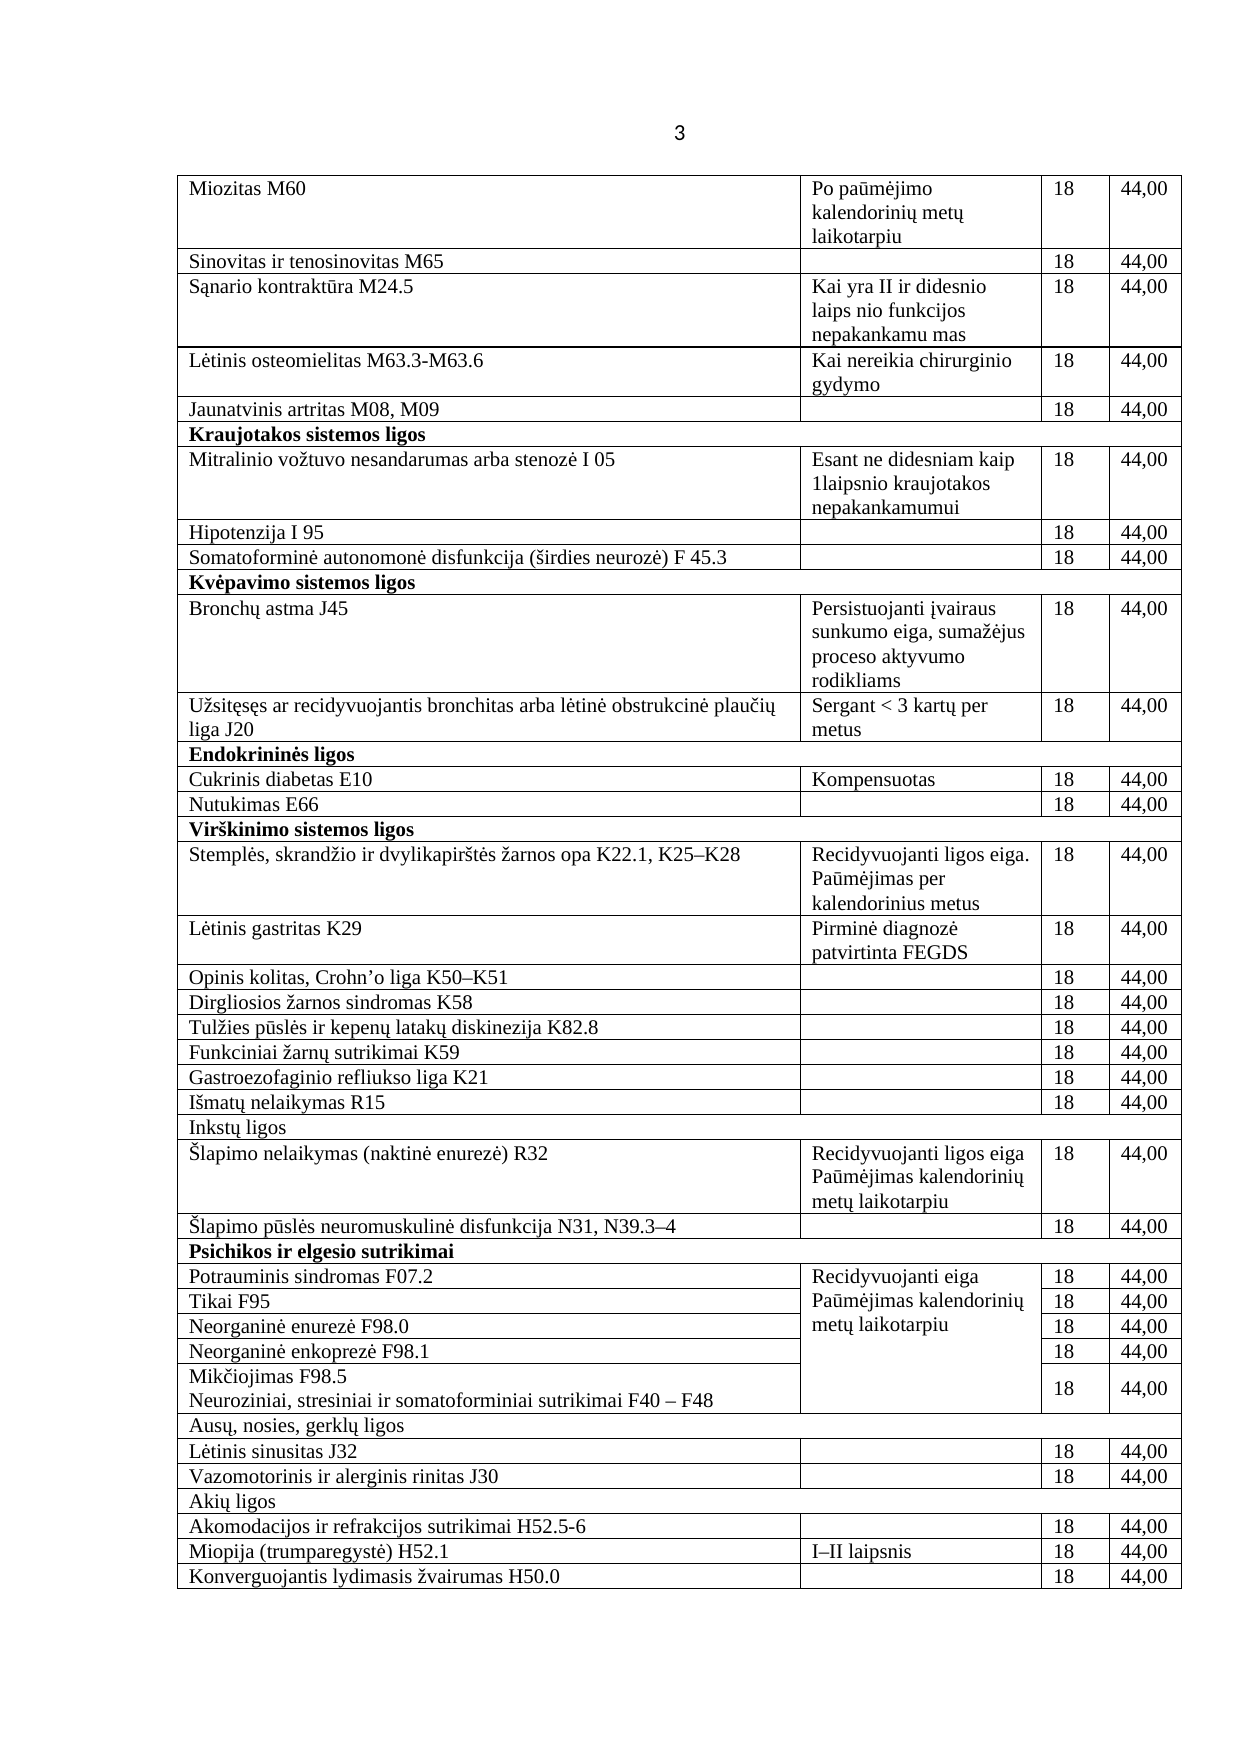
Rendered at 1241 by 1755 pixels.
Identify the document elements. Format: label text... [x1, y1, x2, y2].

table_cell 18 [1042, 792, 1109, 816]
table_cell 44,00 [1110, 1564, 1181, 1588]
table_cell Hipotenzija I 95 [178, 520, 800, 544]
table_cell 18 [1042, 397, 1109, 421]
table_cell Recidyvuojanti ligos eiga. Paūmėjimas per kalendorinius metus [801, 842, 1041, 914]
table_cell Somatoforminė autonomonė disfunkcija (širdies neurozė) F 45.3 [178, 545, 800, 569]
table_cell Kraujotakos sistemos ligos [178, 422, 1181, 446]
table_cell 44,00 [1110, 792, 1181, 816]
table_cell [801, 1564, 1041, 1588]
table_cell Kai nereikia chirurginio gydymo [801, 348, 1041, 396]
table_cell 44,00 [1110, 1289, 1181, 1313]
table_cell 18 [1042, 1464, 1109, 1488]
table_cell 44,00 [1110, 1214, 1181, 1238]
table_cell Kvėpavimo sistemos ligos [178, 570, 1181, 594]
table_cell 18 [1042, 595, 1109, 692]
table_cell Inkstų ligos [178, 1115, 1181, 1139]
table_cell Akomodacijos ir refrakcijos sutrikimai H52.5-6 [178, 1514, 800, 1538]
table_cell Šlapimo pūslės neuromuskulinė disfunkcija N31, N39.3–4 [178, 1214, 800, 1238]
table_cell Miozitas M60 [178, 176, 800, 248]
table_cell Vazomotorinis ir alerginis rinitas J30 [178, 1464, 800, 1488]
table_cell 18 [1042, 1090, 1109, 1114]
table_cell Miopija (trumparegystė) H52.1 [178, 1539, 800, 1563]
table_cell 44,00 [1110, 842, 1181, 914]
table_cell 44,00 [1110, 1464, 1181, 1488]
table_cell 44,00 [1110, 1065, 1181, 1089]
table_cell 18 [1042, 1339, 1109, 1363]
table_cell 18 [1042, 249, 1109, 273]
table_cell [801, 1214, 1041, 1238]
table_cell 44,00 [1110, 1364, 1181, 1412]
table_cell Bronchų astma J45 [178, 595, 800, 692]
table_cell 18 [1042, 1439, 1109, 1463]
table_cell Recidyvuojanti eiga Paūmėjimas kalendorinių metų laikotarpiu [801, 1264, 1041, 1412]
table_cell Jaunatvinis artritas M08, M09 [178, 397, 800, 421]
table_cell 18 [1042, 274, 1109, 346]
table_cell [801, 965, 1041, 989]
table_cell 44,00 [1110, 1015, 1181, 1039]
table_cell [801, 1040, 1041, 1064]
table_cell Po paūmėjimo kalendorinių metų laikotarpiu [801, 176, 1041, 248]
table_cell 18 [1042, 767, 1109, 791]
table_cell Kompensuotas [801, 767, 1041, 791]
table_cell 18 [1042, 1065, 1109, 1089]
table_cell Lėtinis sinusitas J32 [178, 1439, 800, 1463]
table_cell 44,00 [1110, 1314, 1181, 1338]
table_cell [801, 545, 1041, 569]
table_cell 18 [1042, 1140, 1109, 1213]
table_cell 18 [1042, 176, 1109, 248]
table_cell 18 [1042, 545, 1109, 569]
table_cell Nutukimas E66 [178, 792, 800, 816]
table_cell 18 [1042, 1015, 1109, 1039]
table_cell 18 [1042, 965, 1109, 989]
table_cell 44,00 [1110, 545, 1181, 569]
table_cell 18 [1042, 1040, 1109, 1064]
table_cell 44,00 [1110, 1090, 1181, 1114]
table_cell Esant ne didesniam kaip 1laipsnio kraujotakos nepakankamumui [801, 447, 1041, 519]
table_cell 18 [1042, 1539, 1109, 1563]
table_cell [801, 397, 1041, 421]
table_cell Recidyvuojanti ligos eiga Paūmėjimas kalendorinių metų laikotarpiu [801, 1140, 1041, 1213]
table_cell Pirminė diagnozė patvirtinta FEGDS [801, 916, 1041, 964]
table_cell 44,00 [1110, 1439, 1181, 1463]
table_cell Sinovitas ir tenosinovitas M65 [178, 249, 800, 273]
table_cell 44,00 [1110, 990, 1181, 1014]
table_cell Virškinimo sistemos ligos [178, 817, 1181, 841]
table_cell [801, 249, 1041, 273]
table_cell Cukrinis diabetas E10 [178, 767, 800, 791]
table_cell Endokrininės ligos [178, 742, 1181, 766]
table_cell I–II laipsnis [801, 1539, 1041, 1563]
table_cell Išmatų nelaikymas R15 [178, 1090, 800, 1114]
table_cell [801, 1090, 1041, 1114]
table_cell Stemplės, skrandžio ir dvylikapirštės žarnos opa K22.1, K25–K28 [178, 842, 800, 914]
table_cell 44,00 [1110, 1339, 1181, 1363]
table_cell 44,00 [1110, 397, 1181, 421]
table_cell Funkciniai žarnų sutrikimai K59 [178, 1040, 800, 1064]
table_cell Dirgliosios žarnos sindromas K58 [178, 990, 800, 1014]
table_cell 44,00 [1110, 1514, 1181, 1538]
table_cell 44,00 [1110, 916, 1181, 964]
table_cell Potrauminis sindromas F07.2 [178, 1264, 800, 1288]
table_cell 44,00 [1110, 693, 1181, 741]
table_cell 18 [1042, 1214, 1109, 1238]
table_cell 18 [1042, 348, 1109, 396]
table_cell 44,00 [1110, 249, 1181, 273]
table_cell 44,00 [1110, 274, 1181, 346]
table_cell [801, 792, 1041, 816]
table_cell Konverguojantis lydimasis žvairumas H50.0 [178, 1564, 800, 1588]
table_cell 18 [1042, 1564, 1109, 1588]
table_cell 18 [1042, 1314, 1109, 1338]
table_cell [801, 1514, 1041, 1538]
table_cell 44,00 [1110, 1140, 1181, 1213]
table_cell [801, 1015, 1041, 1039]
table_cell 18 [1042, 916, 1109, 964]
table_cell 44,00 [1110, 447, 1181, 519]
table_cell Užsitęsęs ar recidyvuojantis bronchitas arba lėtinė obstrukcinė plaučių liga J20 [178, 693, 800, 741]
table_cell [801, 520, 1041, 544]
table_cell 44,00 [1110, 595, 1181, 692]
table_cell 18 [1042, 1364, 1109, 1412]
table_cell 44,00 [1110, 767, 1181, 791]
table_cell Opinis kolitas, Crohn’o liga K50–K51 [178, 965, 800, 989]
table_cell 18 [1042, 1514, 1109, 1538]
table_cell 18 [1042, 990, 1109, 1014]
table_cell Sergant < 3 kartų per metus [801, 693, 1041, 741]
table_cell 18 [1042, 1264, 1109, 1288]
table_cell 18 [1042, 1289, 1109, 1313]
table_cell Lėtinis gastritas K29 [178, 916, 800, 964]
table_cell 44,00 [1110, 1264, 1181, 1288]
table_cell Akių ligos [178, 1489, 1181, 1513]
table_cell Lėtinis osteomielitas M63.3-M63.6 [178, 348, 800, 396]
table_cell 44,00 [1110, 520, 1181, 544]
table_cell Šlapimo nelaikymas (naktinė enurezė) R32 [178, 1140, 800, 1213]
table_cell 44,00 [1110, 348, 1181, 396]
table_cell Tikai F95 [178, 1289, 800, 1313]
table_cell 44,00 [1110, 965, 1181, 989]
table_cell Sąnario kontraktūra M24.5 [178, 274, 800, 346]
table_cell 18 [1042, 693, 1109, 741]
table_cell 18 [1042, 842, 1109, 914]
table_cell Ausų, nosies, gerklų ligos [178, 1414, 1181, 1437]
table_cell Mitralinio vožtuvo nesandarumas arba stenozė I 05 [178, 447, 800, 519]
table_cell Persistuojanti įvairaus sunkumo eiga, sumažėjus proceso aktyvumo rodikliams [801, 595, 1041, 692]
table_cell 44,00 [1110, 1539, 1181, 1563]
table_cell Neorganinė enkoprezė F98.1 [178, 1339, 800, 1363]
table_cell 44,00 [1110, 176, 1181, 248]
table_cell [801, 1464, 1041, 1488]
table_cell Gastroezofaginio refliukso liga K21 [178, 1065, 800, 1089]
table_cell 18 [1042, 447, 1109, 519]
table_cell [801, 990, 1041, 1014]
table_cell Mikčiojimas F98.5 Neuroziniai, stresiniai ir somatoforminiai sutrikimai F40 – F48 [178, 1364, 800, 1412]
table_cell [801, 1065, 1041, 1089]
table_cell 18 [1042, 520, 1109, 544]
table_cell [801, 1439, 1041, 1463]
table_cell 44,00 [1110, 1040, 1181, 1064]
table_cell Psichikos ir elgesio sutrikimai [178, 1239, 1181, 1263]
table_cell Kai yra II ir didesnio laips nio funkcijos nepakankamu mas [801, 274, 1041, 346]
table_cell Neorganinė enurezė F98.0 [178, 1314, 800, 1338]
table_cell Tulžies pūslės ir kepenų latakų diskinezija K82.8 [178, 1015, 800, 1039]
